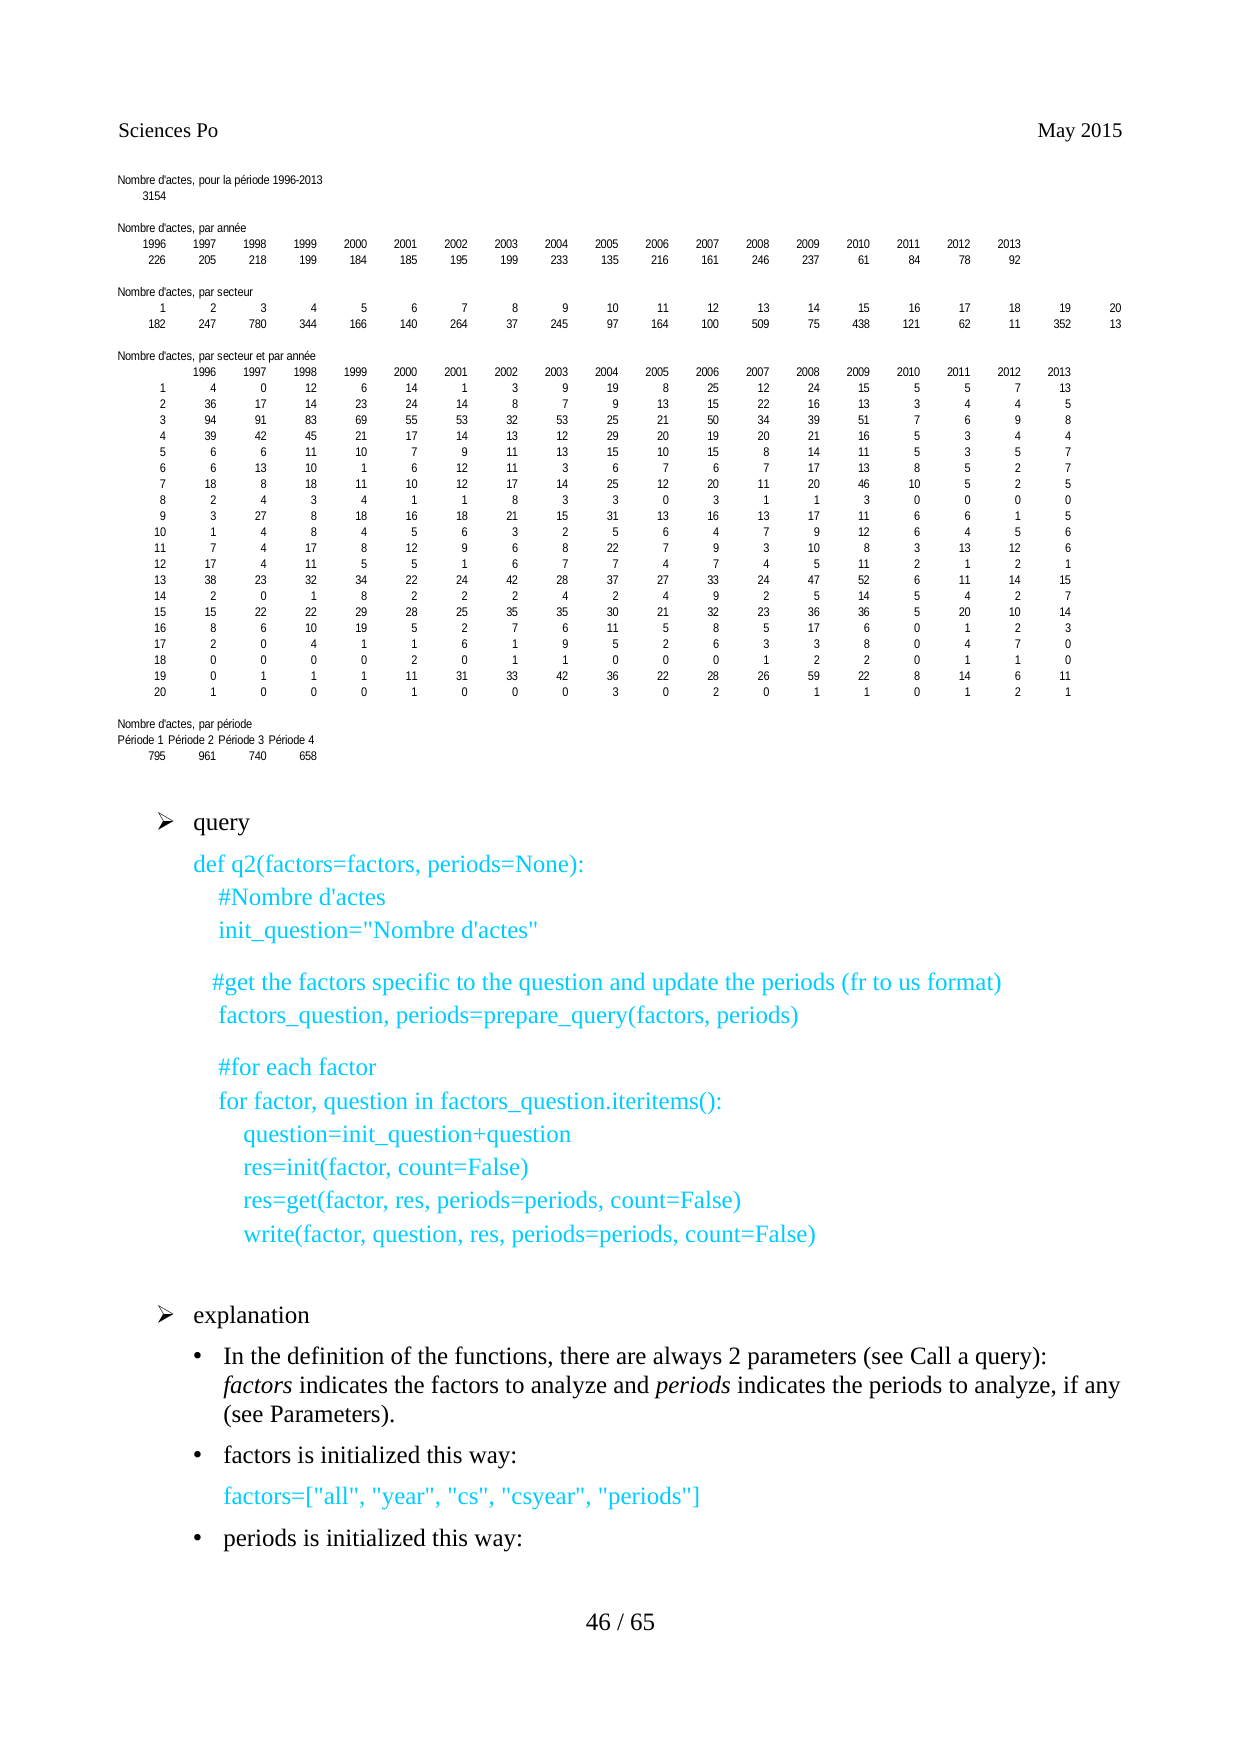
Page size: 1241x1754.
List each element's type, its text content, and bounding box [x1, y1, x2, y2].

text init_question="Nombre d'actes" [193, 915, 1122, 944]
list factors is initialized this way: [193, 1440, 1122, 1469]
text question=init_question+question [193, 1119, 1122, 1148]
list In the definition of the functions, there are always 2 parameters (see Call a query): factors indicates the factors to analyze and periods indicates the periods to analyze, if any (see Parameters). [193, 1341, 1122, 1428]
text res=get(factor, res, periods=periods, count=False) [193, 1185, 1122, 1214]
text def q2(factors=factors, periods=None): [193, 849, 1122, 877]
text factors_question, periods=prepare_query(factors, periods) [193, 1000, 1122, 1029]
list factors=["all", "year", "cs", "csyear", "periods"] [193, 1481, 1122, 1510]
text for factor, question in factors_question.iteritems(): [193, 1086, 1122, 1114]
list explanation [156, 1300, 1122, 1329]
text res=init(factor, count=False) [193, 1152, 1122, 1181]
text #get the factors specific to the question and update the periods (fr to us format) [193, 967, 1122, 996]
list query [156, 807, 1122, 836]
text #for each factor [193, 1052, 1122, 1081]
text #Nombre d'actes [193, 882, 1122, 911]
list periods is initialized this way: [193, 1523, 1122, 1551]
text write(factor, question, res, periods=periods, count=False) [193, 1219, 1122, 1247]
